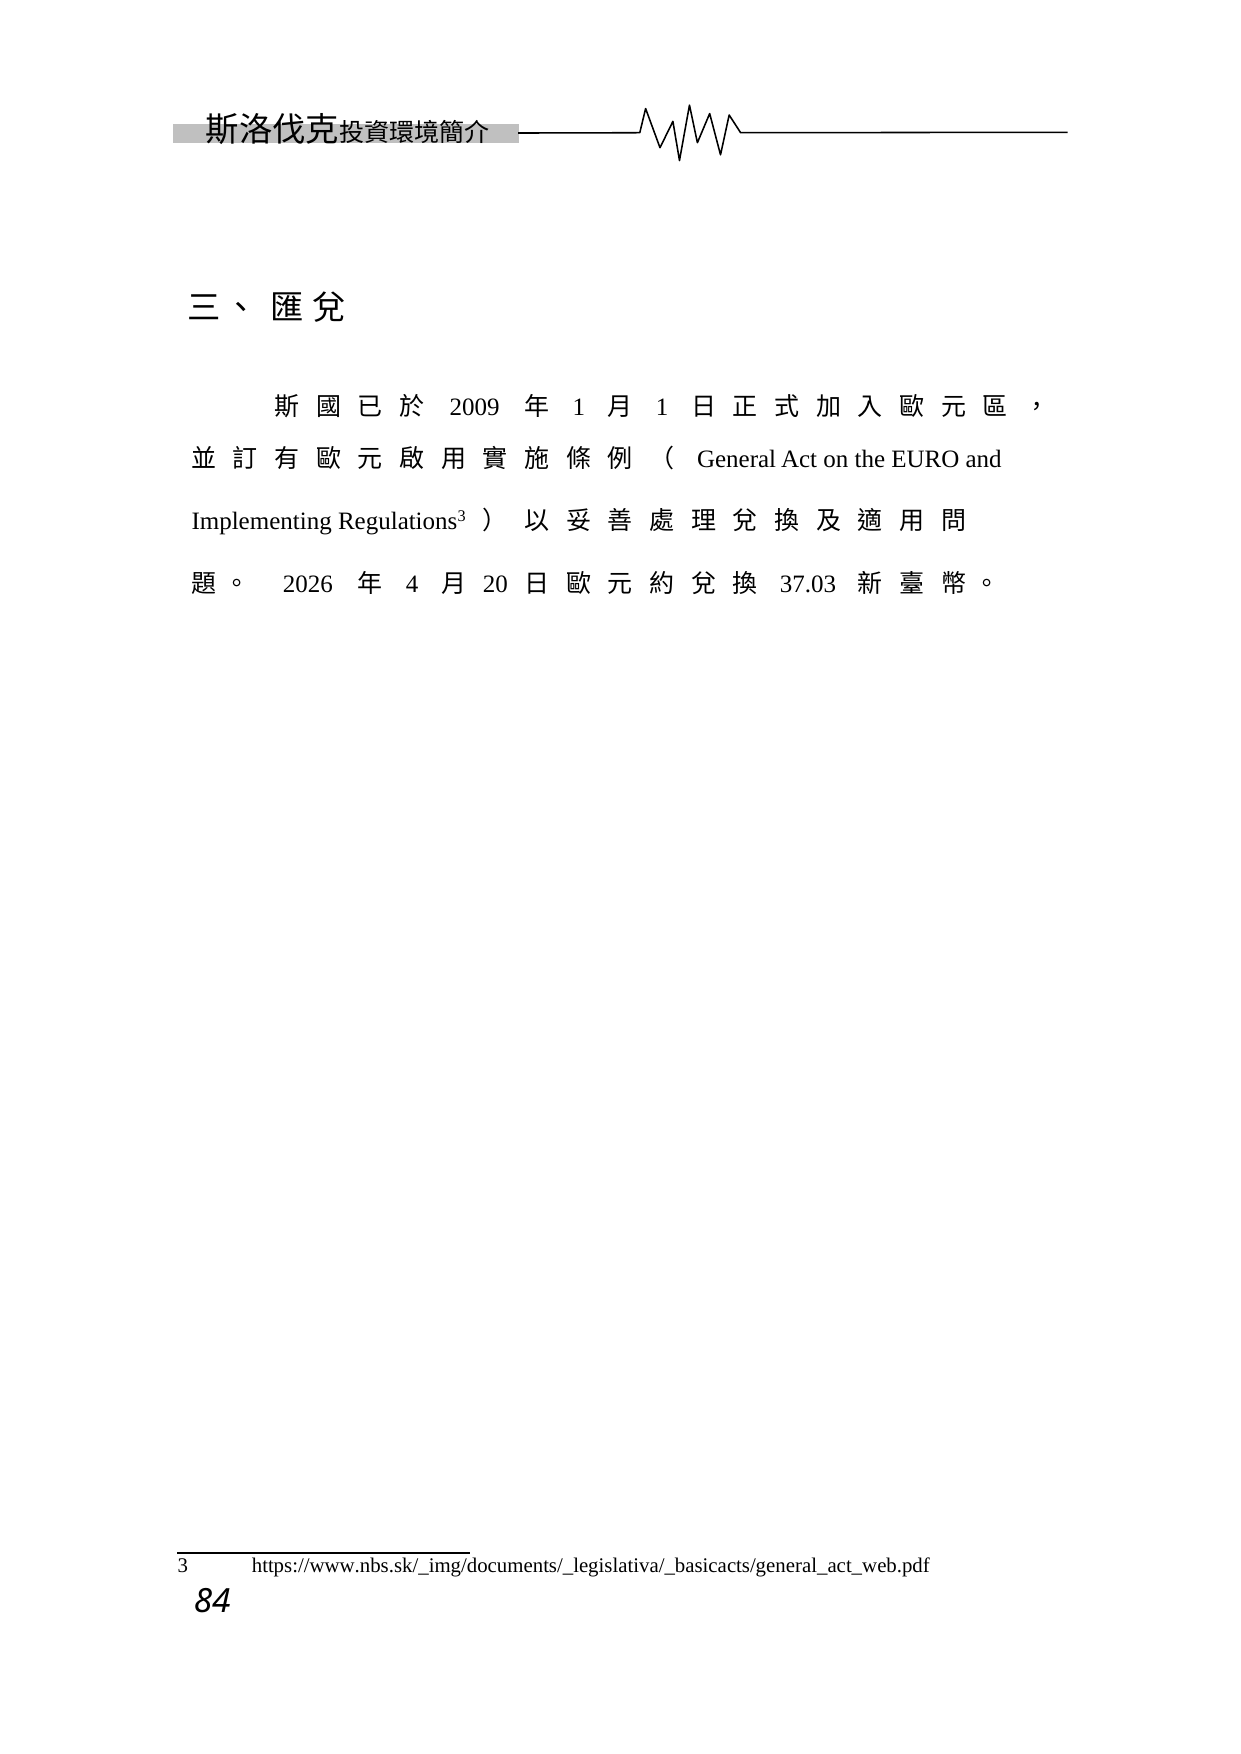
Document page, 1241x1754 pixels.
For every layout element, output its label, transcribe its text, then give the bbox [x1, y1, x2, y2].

text https://www.nbs.sk/_img/documents/_legislativa/_basicacts/general_act_web.pdf [177, 1553, 1063, 1577]
text 斯國已於2009年1月1日正式加入歐元區，並訂有歐元啟用實施條例（General Act on the EURO and Implementing Regulations）以妥善處理兌換及適用問題。2026年4月20日歐元約兌換37.03新臺幣。 [183, 352, 1058, 602]
text 三、匯兌 [183, 263, 1058, 326]
